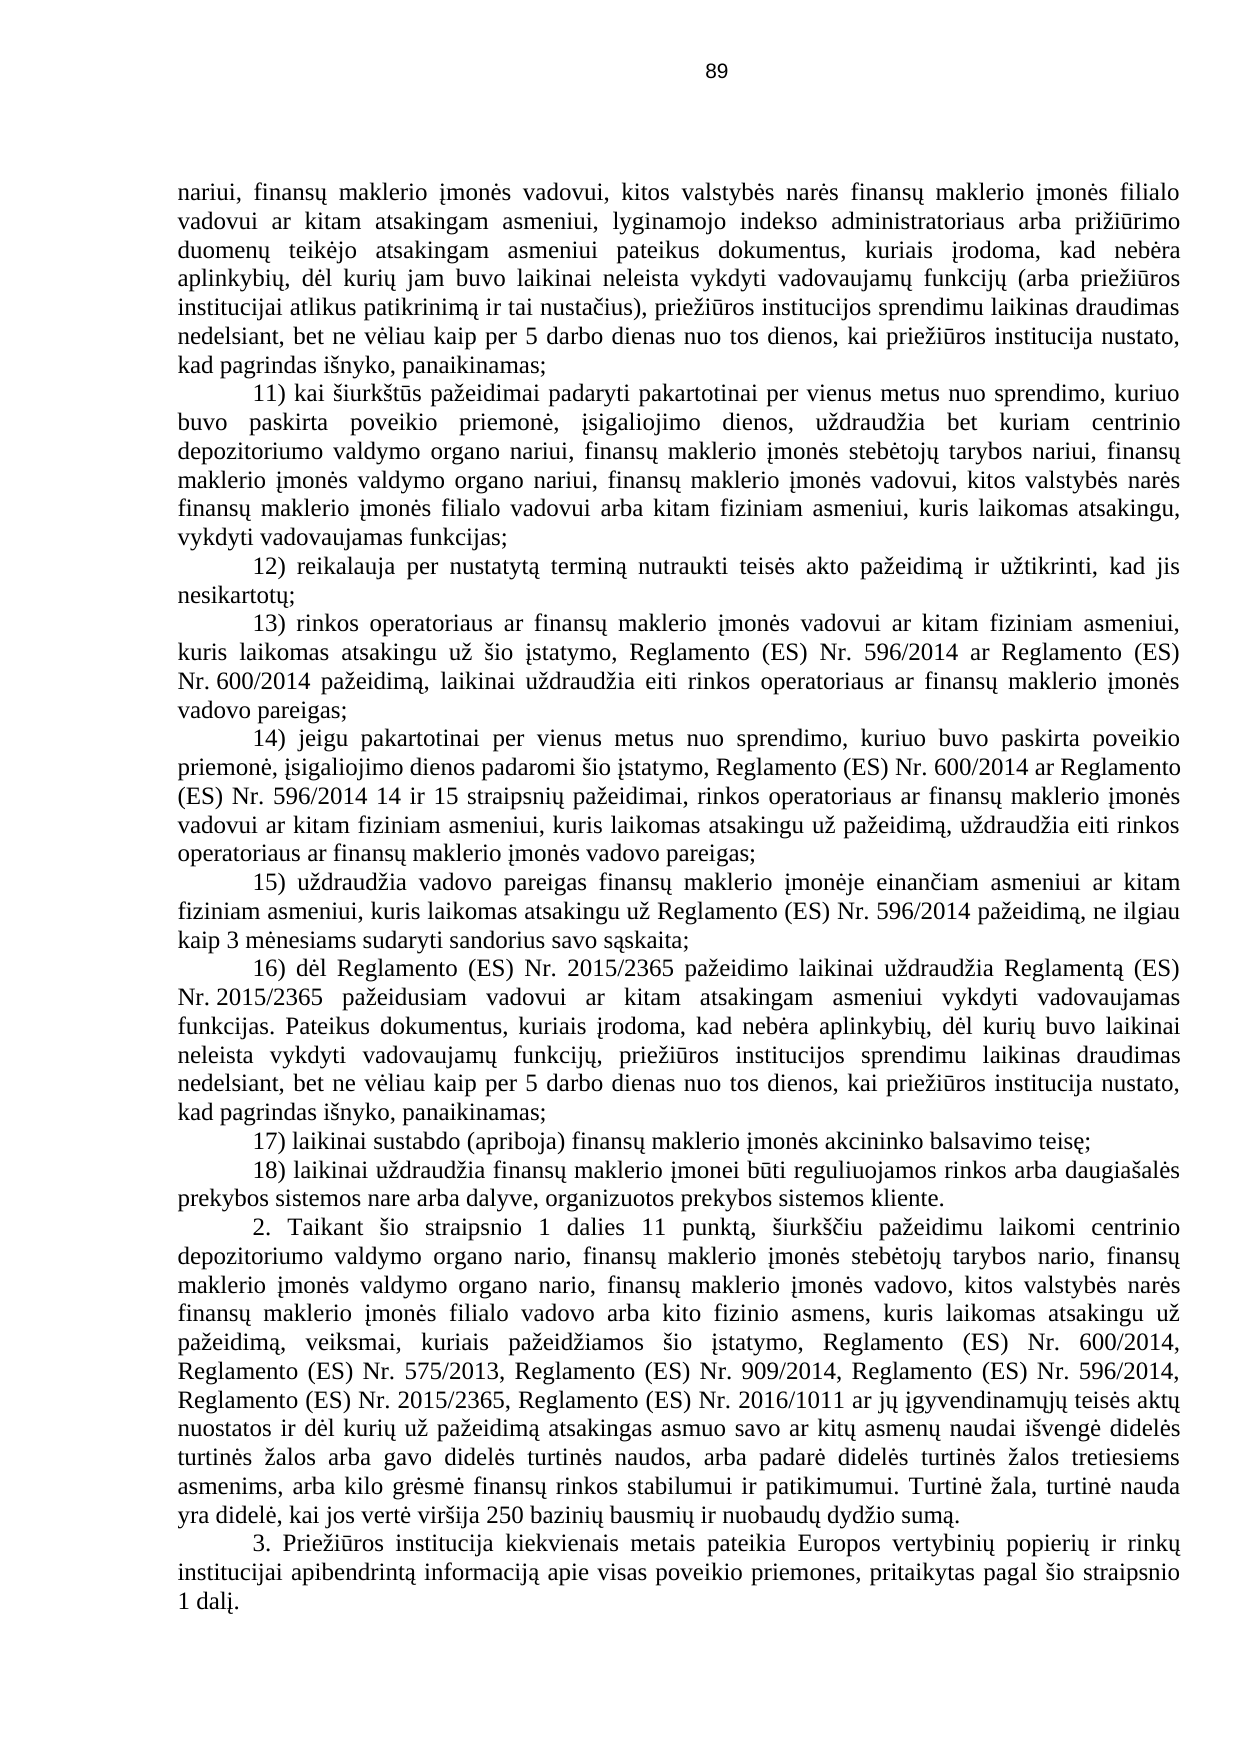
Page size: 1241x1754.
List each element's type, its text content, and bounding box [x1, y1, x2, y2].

text 2. Taikant šio straipsnio 1 dalies 11 punktą, šiurkščiu pažeidimu laikomi centrinio depozitoriumo valdymo organo nario, finansų maklerio įmonės stebėtojų tarybos nario, finansų maklerio įmonės valdymo organo nario, finansų maklerio įmonės vadovo, kitos valstybės narės finansų maklerio įmonės filialo vadovo arba kito fizinio asmens, kuris laikomas atsakingu už pažeidimą, veiksmai, kuriais pažeidžiamos šio įstatymo, Reglamento (ES) Nr. 600/2014, Reglamento (ES) Nr. 575/2013, Reglamento (ES) Nr. 909/2014, Reglamento (ES) Nr. 596/2014, Reglamento (ES) Nr. 2015/2365, Reglamento (ES) Nr. 2016/1011 ar jų įgyvendinamųjų teisės aktų nuostatos ir dėl kurių už pažeidimą atsakingas asmuo savo ar kitų asmenų naudai išvengė didelės turtinės žalos arba gavo didelės turtinės naudos, arba padarė didelės turtinės žalos tretiesiems asmenims, arba kilo grėsmė finansų rinkos stabilumui ir patikimumui. Turtinė žala, turtinė nauda yra didelė, kai jos vertė viršija 250 bazinių bausmių ir nuobaudų dydžio sumą. [177, 1212, 1181, 1528]
text 3. Priežiūros institucija kiekvienais metais pateikia Europos vertybinių popierių ir rinkų institucijai apibendrintą informaciją apie visas poveikio priemones, pritaikytas pagal šio straipsnio 1 dalį. [177, 1528, 1181, 1615]
text 17) laikinai sustabdo (apriboja) finansų maklerio įmonės akcininko balsavimo teisę; [177, 1126, 1181, 1155]
text 11) kai šiurkštūs pažeidimai padaryti pakartotinai per vienus metus nuo sprendimo, kuriuo buvo paskirta poveikio priemonė, įsigaliojimo dienos, uždraudžia bet kuriam centrinio depozitoriumo valdymo organo nariui, finansų maklerio įmonės stebėtojų tarybos nariui, finansų maklerio įmonės valdymo organo nariui, finansų maklerio įmonės vadovui, kitos valstybės narės finansų maklerio įmonės filialo vadovui arba kitam fiziniam asmeniui, kuris laikomas atsakingu, vykdyti vadovaujamas funkcijas; [177, 378, 1181, 551]
text 12) reikalauja per nustatytą terminą nutraukti teisės akto pažeidimą ir užtikrinti, kad jis nesikartotų; [177, 551, 1181, 608]
text 18) laikinai uždraudžia finansų maklerio įmonei būti reguliuojamos rinkos arba daugiašalės prekybos sistemos nare arba dalyve, organizuotos prekybos sistemos kliente. [177, 1155, 1181, 1212]
text 14) jeigu pakartotinai per vienus metus nuo sprendimo, kuriuo buvo paskirta poveikio priemonė, įsigaliojimo dienos padaromi šio įstatymo, Reglamento (ES) Nr. 600/2014 ar Reglamento (ES) Nr. 596/2014 14 ir 15 straipsnių pažeidimai, rinkos operatoriaus ar finansų maklerio įmonės vadovui ar kitam fiziniam asmeniui, kuris laikomas atsakingu už pažeidimą, uždraudžia eiti rinkos operatoriaus ar finansų maklerio įmonės vadovo pareigas; [177, 723, 1181, 867]
text nariui, finansų maklerio įmonės vadovui, kitos valstybės narės finansų maklerio įmonės filialo vadovui ar kitam atsakingam asmeniui, lyginamojo indekso administratoriaus arba prižiūrimo duomenų teikėjo atsakingam asmeniui pateikus dokumentus, kuriais įrodoma, kad nebėra aplinkybių, dėl kurių jam buvo laikinai neleista vykdyti vadovaujamų funkcijų (arba priežiūros institucijai atlikus patikrinimą ir tai nustačius), priežiūros institucijos sprendimu laikinas draudimas nedelsiant, bet ne vėliau kaip per 5 darbo dienas nuo tos dienos, kai priežiūros institucija nustato, kad pagrindas išnyko, panaikinamas; [177, 177, 1181, 378]
text 15) uždraudžia vadovo pareigas finansų maklerio įmonėje einančiam asmeniui ar kitam fiziniam asmeniui, kuris laikomas atsakingu už Reglamento (ES) Nr. 596/2014 pažeidimą, ne ilgiau kaip 3 mėnesiams sudaryti sandorius savo sąskaita; [177, 867, 1181, 953]
text 13) rinkos operatoriaus ar finansų maklerio įmonės vadovui ar kitam fiziniam asmeniui, kuris laikomas atsakingu už šio įstatymo, Reglamento (ES) Nr. 596/2014 ar Reglamento (ES) Nr. 600/2014 pažeidimą, laikinai uždraudžia eiti rinkos operatoriaus ar finansų maklerio įmonės vadovo pareigas; [177, 608, 1181, 723]
text 16) dėl Reglamento (ES) Nr. 2015/2365 pažeidimo laikinai uždraudžia Reglamentą (ES) Nr. 2015/2365 pažeidusiam vadovui ar kitam atsakingam asmeniui vykdyti vadovaujamas funkcijas. Pateikus dokumentus, kuriais įrodoma, kad nebėra aplinkybių, dėl kurių buvo laikinai neleista vykdyti vadovaujamų funkcijų, priežiūros institucijos sprendimu laikinas draudimas nedelsiant, bet ne vėliau kaip per 5 darbo dienas nuo tos dienos, kai priežiūros institucija nustato, kad pagrindas išnyko, panaikinamas; [177, 953, 1181, 1126]
